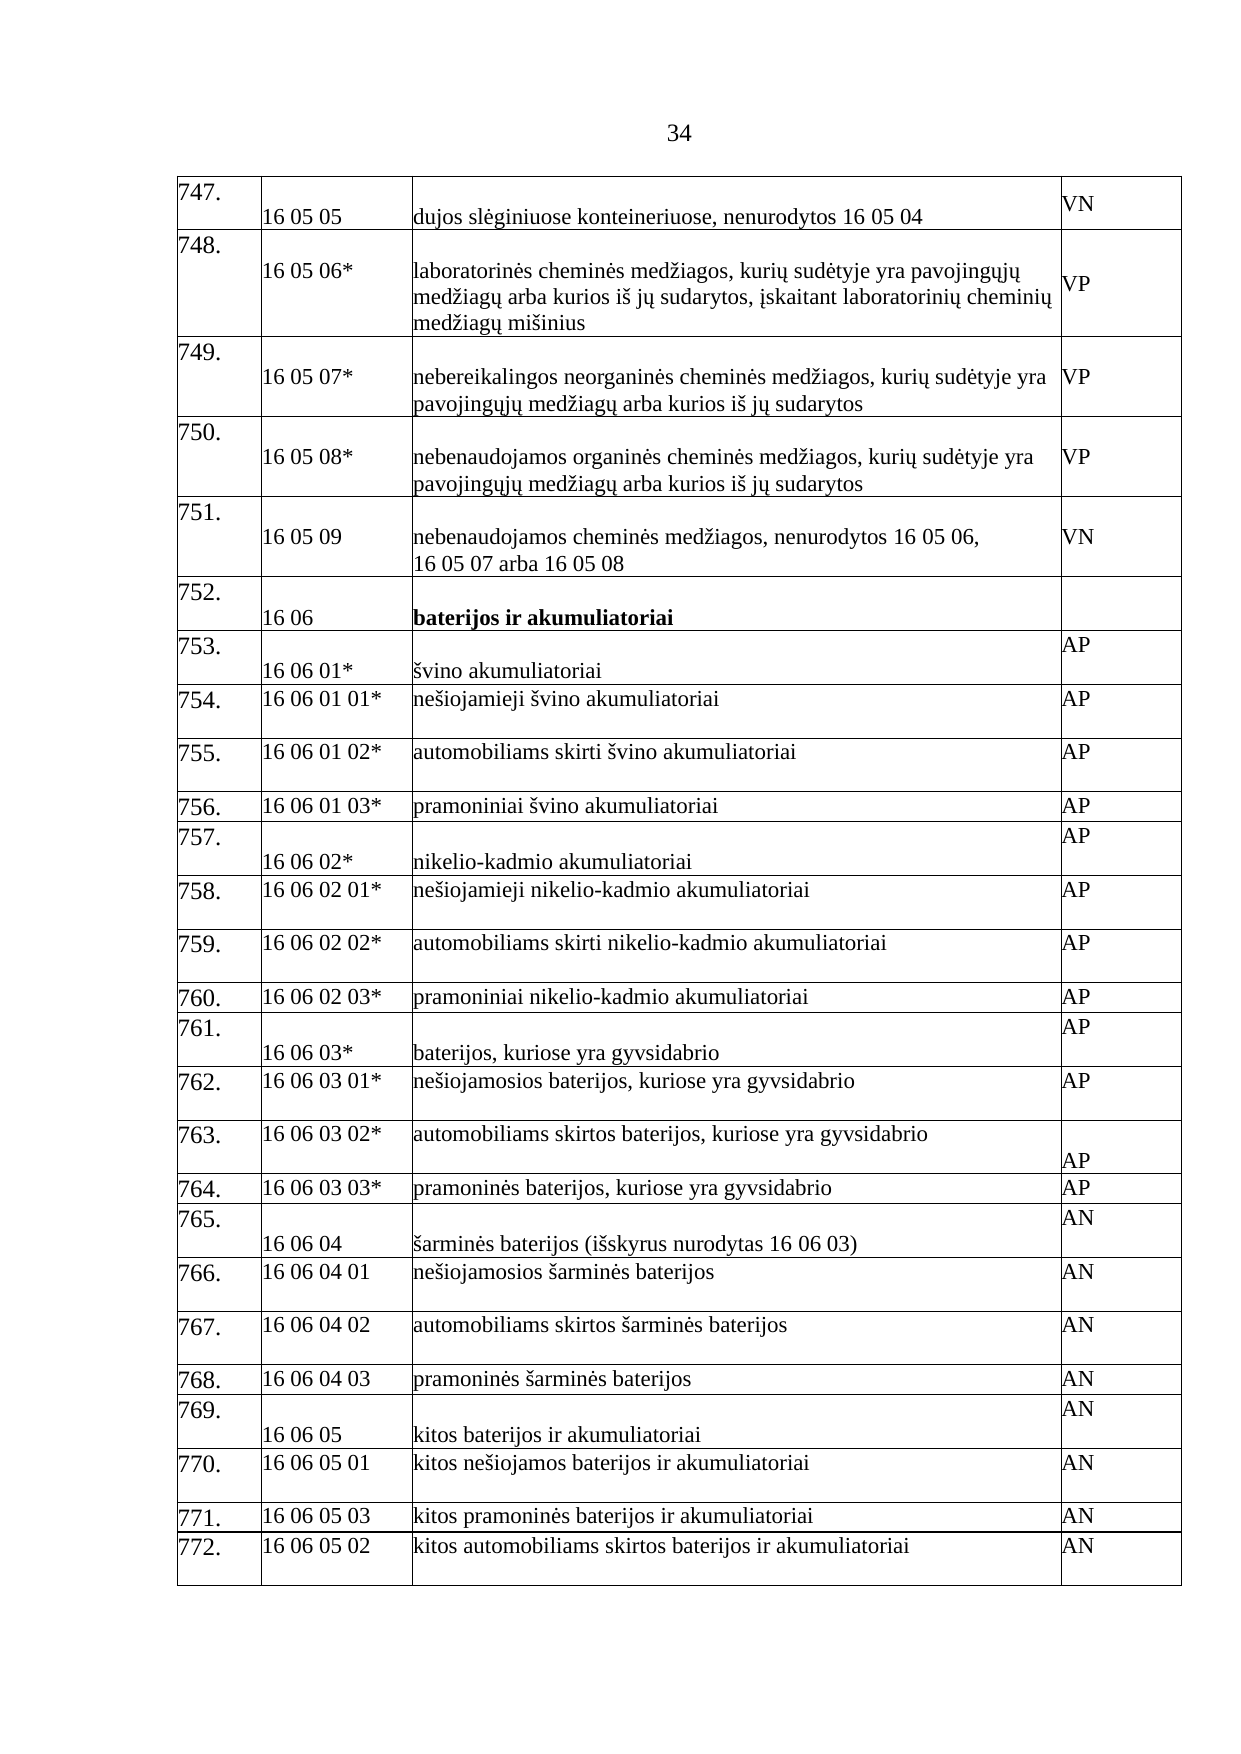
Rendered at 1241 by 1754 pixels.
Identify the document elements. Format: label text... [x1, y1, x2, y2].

table_cell [1062, 577, 1181, 630]
table_cell nešiojamieji švino akumuliatoriai [413, 685, 1061, 737]
table_cell 16 05 06* [262, 230, 412, 336]
table_cell 16 06 [262, 577, 412, 630]
table_cell 16 06 05 [262, 1395, 412, 1448]
table_cell AP [1062, 739, 1181, 791]
table_cell AP [1062, 1067, 1181, 1119]
table_cell dujos slėginiuose konteineriuose, nenurodytos 16 05 04 [413, 177, 1061, 229]
table_cell 16 05 07* [262, 337, 412, 416]
table_cell 770. [178, 1449, 261, 1502]
table_cell 766. [178, 1258, 261, 1311]
table_cell 768. [178, 1365, 261, 1394]
table_cell automobiliams skirtos baterijos, kuriose yra gyvsidabrio [413, 1121, 1061, 1173]
table_cell AP [1062, 1013, 1181, 1066]
table_cell 16 06 04 [262, 1204, 412, 1257]
table_cell 751. [178, 497, 261, 576]
table_cell VP [1062, 230, 1181, 336]
table_cell šarminės baterijos (išskyrus nurodytas 16 06 03) [413, 1204, 1061, 1257]
table_cell kitos nešiojamos baterijos ir akumuliatoriai [413, 1449, 1061, 1502]
table_cell 16 06 02 03* [262, 983, 412, 1012]
table_cell AP [1062, 983, 1181, 1012]
table_cell 16 06 05 03 [262, 1503, 412, 1531]
table_cell AP [1062, 1174, 1181, 1203]
table_cell pramoniniai nikelio-kadmio akumuliatoriai [413, 983, 1061, 1012]
table_cell 752. [178, 577, 261, 630]
table_cell 16 06 03* [262, 1013, 412, 1066]
table_cell švino akumuliatoriai [413, 631, 1061, 684]
table_cell 760. [178, 983, 261, 1012]
table_cell VN [1062, 497, 1181, 576]
table_cell AP [1062, 685, 1181, 737]
table_cell 754. [178, 685, 261, 737]
table_cell 764. [178, 1174, 261, 1203]
table_cell AN [1062, 1533, 1181, 1585]
table_cell AN [1062, 1503, 1181, 1531]
table_cell AP [1062, 631, 1181, 684]
table_cell 762. [178, 1067, 261, 1119]
table_cell nebenaudojamos organinės cheminės medžiagos, kurių sudėtyje yra pavojingųjų medžiagų arba kurios iš jų sudarytos [413, 417, 1061, 496]
table_cell 772. [178, 1533, 261, 1585]
table_cell 759. [178, 930, 261, 982]
table_cell baterijos ir akumuliatoriai [413, 577, 1061, 630]
table_cell 16 06 03 03* [262, 1174, 412, 1203]
table_cell nebereikalingos neorganinės cheminės medžiagos, kurių sudėtyje yra pavojingųjų medžiagų arba kurios iš jų sudarytos [413, 337, 1061, 416]
table_cell 765. [178, 1204, 261, 1257]
table_cell pramoniniai švino akumuliatoriai [413, 792, 1061, 821]
table_cell AP [1062, 792, 1181, 821]
table_cell 16 06 02 01* [262, 876, 412, 928]
table_cell 16 06 05 02 [262, 1533, 412, 1585]
table_cell 16 06 03 01* [262, 1067, 412, 1119]
table_cell kitos pramoninės baterijos ir akumuliatoriai [413, 1503, 1061, 1531]
table_cell 16 06 04 02 [262, 1312, 412, 1364]
table_cell 16 06 05 01 [262, 1449, 412, 1502]
table_cell AP [1062, 822, 1181, 875]
table_cell 16 06 01 02* [262, 739, 412, 791]
table_cell AP [1062, 1121, 1181, 1173]
table_cell 769. [178, 1395, 261, 1448]
table_cell baterijos, kuriose yra gyvsidabrio [413, 1013, 1061, 1066]
table_cell automobiliams skirti švino akumuliatoriai [413, 739, 1061, 791]
table_cell 749. [178, 337, 261, 416]
table_cell 16 06 04 03 [262, 1365, 412, 1394]
table_cell AN [1062, 1204, 1181, 1257]
table_cell AN [1062, 1365, 1181, 1394]
table_cell laboratorinės cheminės medžiagos, kurių sudėtyje yra pavojingųjų medžiagų arba kurios iš jų sudarytos, įskaitant laboratorinių cheminių medžiagų mišinius [413, 230, 1061, 336]
table_cell nebenaudojamos cheminės medžiagos, nenurodytos 16 05 06, 16 05 07 arba 16 05 08 [413, 497, 1061, 576]
table_cell 767. [178, 1312, 261, 1364]
table_cell 758. [178, 876, 261, 928]
table_cell automobiliams skirti nikelio-kadmio akumuliatoriai [413, 930, 1061, 982]
table_cell 16 05 05 [262, 177, 412, 229]
table_cell AN [1062, 1258, 1181, 1311]
table_cell 763. [178, 1121, 261, 1173]
table_cell 16 06 01* [262, 631, 412, 684]
table_cell pramoninės baterijos, kuriose yra gyvsidabrio [413, 1174, 1061, 1203]
table_cell 750. [178, 417, 261, 496]
table_cell 16 05 09 [262, 497, 412, 576]
table_cell AP [1062, 930, 1181, 982]
table_cell 747. [178, 177, 261, 229]
table_cell 748. [178, 230, 261, 336]
table_cell VP [1062, 337, 1181, 416]
table_cell 771. [178, 1503, 261, 1531]
table_cell 753. [178, 631, 261, 684]
table_cell nikelio-kadmio akumuliatoriai [413, 822, 1061, 875]
table_cell nešiojamosios šarminės baterijos [413, 1258, 1061, 1311]
table_cell 16 06 03 02* [262, 1121, 412, 1173]
table_cell AN [1062, 1312, 1181, 1364]
table_cell 16 06 01 01* [262, 685, 412, 737]
table_cell AN [1062, 1395, 1181, 1448]
table_cell automobiliams skirtos šarminės baterijos [413, 1312, 1061, 1364]
table_cell 16 05 08* [262, 417, 412, 496]
table_cell kitos baterijos ir akumuliatoriai [413, 1395, 1061, 1448]
table_cell pramoninės šarminės baterijos [413, 1365, 1061, 1394]
table_cell VP [1062, 417, 1181, 496]
table_cell VN [1062, 177, 1181, 229]
table_cell 757. [178, 822, 261, 875]
table_cell 16 06 01 03* [262, 792, 412, 821]
table_cell 16 06 02 02* [262, 930, 412, 982]
table_cell 756. [178, 792, 261, 821]
table_cell nešiojamieji nikelio-kadmio akumuliatoriai [413, 876, 1061, 928]
table_cell AN [1062, 1449, 1181, 1502]
table_cell kitos automobiliams skirtos baterijos ir akumuliatoriai [413, 1533, 1061, 1585]
table_cell 16 06 02* [262, 822, 412, 875]
table_cell AP [1062, 876, 1181, 928]
table_cell 761. [178, 1013, 261, 1066]
table_cell 16 06 04 01 [262, 1258, 412, 1311]
table_cell nešiojamosios baterijos, kuriose yra gyvsidabrio [413, 1067, 1061, 1119]
table_cell 755. [178, 739, 261, 791]
